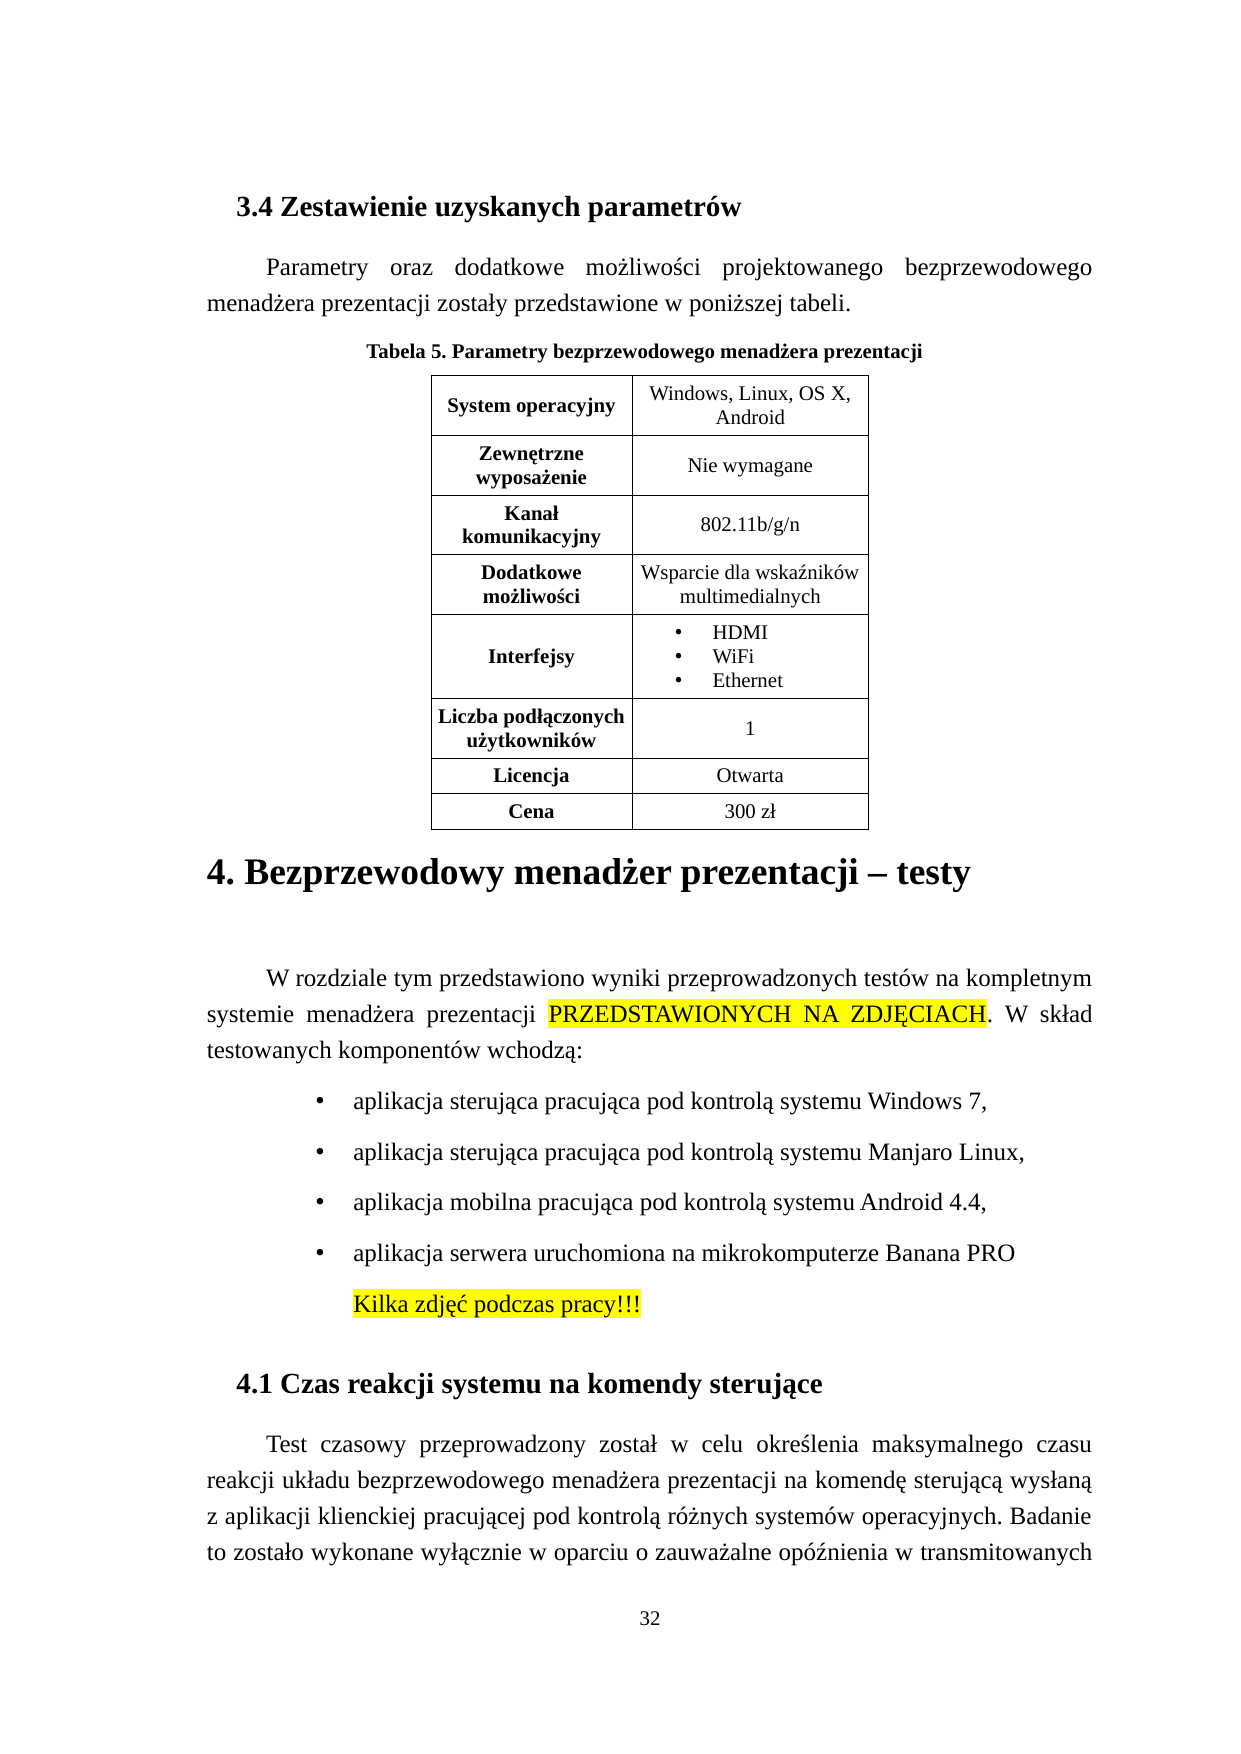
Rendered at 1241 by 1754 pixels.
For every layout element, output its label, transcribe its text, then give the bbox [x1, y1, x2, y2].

table_cell Licencja [432, 759, 632, 793]
subtitle 4. Bezprzewodowy menadżer prezentacji – testy [207, 849, 1093, 892]
subtitle 3.4 Zestawienie uzyskanych parametrów [207, 189, 1093, 222]
list aplikacja serwera uruchomiona na mikrokomputerze Banana PRO [316, 1238, 1093, 1267]
table_cell Otwarta [633, 759, 868, 793]
text W rozdziale tym przedstawiono wyniki przeprowadzonych testów na kompletnym systemie menadżera prezentacji PRZEDSTAWIONYCH NA ZDJĘCIACH. W skład testowanych komponentów wchodzą: [207, 963, 1093, 1064]
text Parametry oraz dodatkowe możliwości projektowanego bezprzewodowego menadżera prezentacji zostały przedstawione w poniższej tabeli. [207, 252, 1093, 317]
table_cell 300 zł [633, 794, 868, 829]
table_cell 802.11b/g/n [633, 496, 868, 554]
subtitle 4.1 Czas reakcji systemu na komendy sterujące [207, 1366, 1093, 1400]
table_cell Liczba podłączonych użytkowników [432, 699, 632, 757]
list Kilka zdjęć podczas pracy!!! [316, 1289, 1093, 1318]
table_cell HDMI WiFi Ethernet [633, 615, 868, 698]
list aplikacja sterująca pracująca pod kontrolą systemu Windows 7, [316, 1086, 1093, 1115]
table_cell Nie wymagane [633, 436, 868, 494]
table_cell Interfejsy [432, 615, 632, 698]
table_header System operacyjny [432, 376, 632, 435]
table_cell Dodatkowe możliwości [432, 555, 632, 614]
text Tabela 5. Parametry bezprzewodowego menadżera prezentacji [366, 339, 1093, 363]
text Test czasowy przeprowadzony został w celu określenia maksymalnego czasu reakcji układu bezprzewodowego menadżera prezentacji na komendę sterującą wysłaną z aplikacji klienckiej pracującej pod kontrolą różnych systemów operacyjnych. Badanie to zostało wykonane wyłącznie w oparciu o zauważalne opóźnienia w transmitowanych [207, 1429, 1093, 1566]
table_cell Kanał komunikacyjny [432, 496, 632, 554]
table_cell Wsparcie dla wskaźników multimedialnych [633, 555, 868, 614]
table_header Windows, Linux, OS X, Android [633, 376, 868, 435]
table_cell 1 [633, 699, 868, 757]
list aplikacja sterująca pracująca pod kontrolą systemu Manjaro Linux, [316, 1137, 1093, 1165]
list aplikacja mobilna pracująca pod kontrolą systemu Android 4.4, [316, 1187, 1093, 1216]
table_cell Zewnętrzne wyposażenie [432, 436, 632, 494]
table_cell Cena [432, 794, 632, 829]
